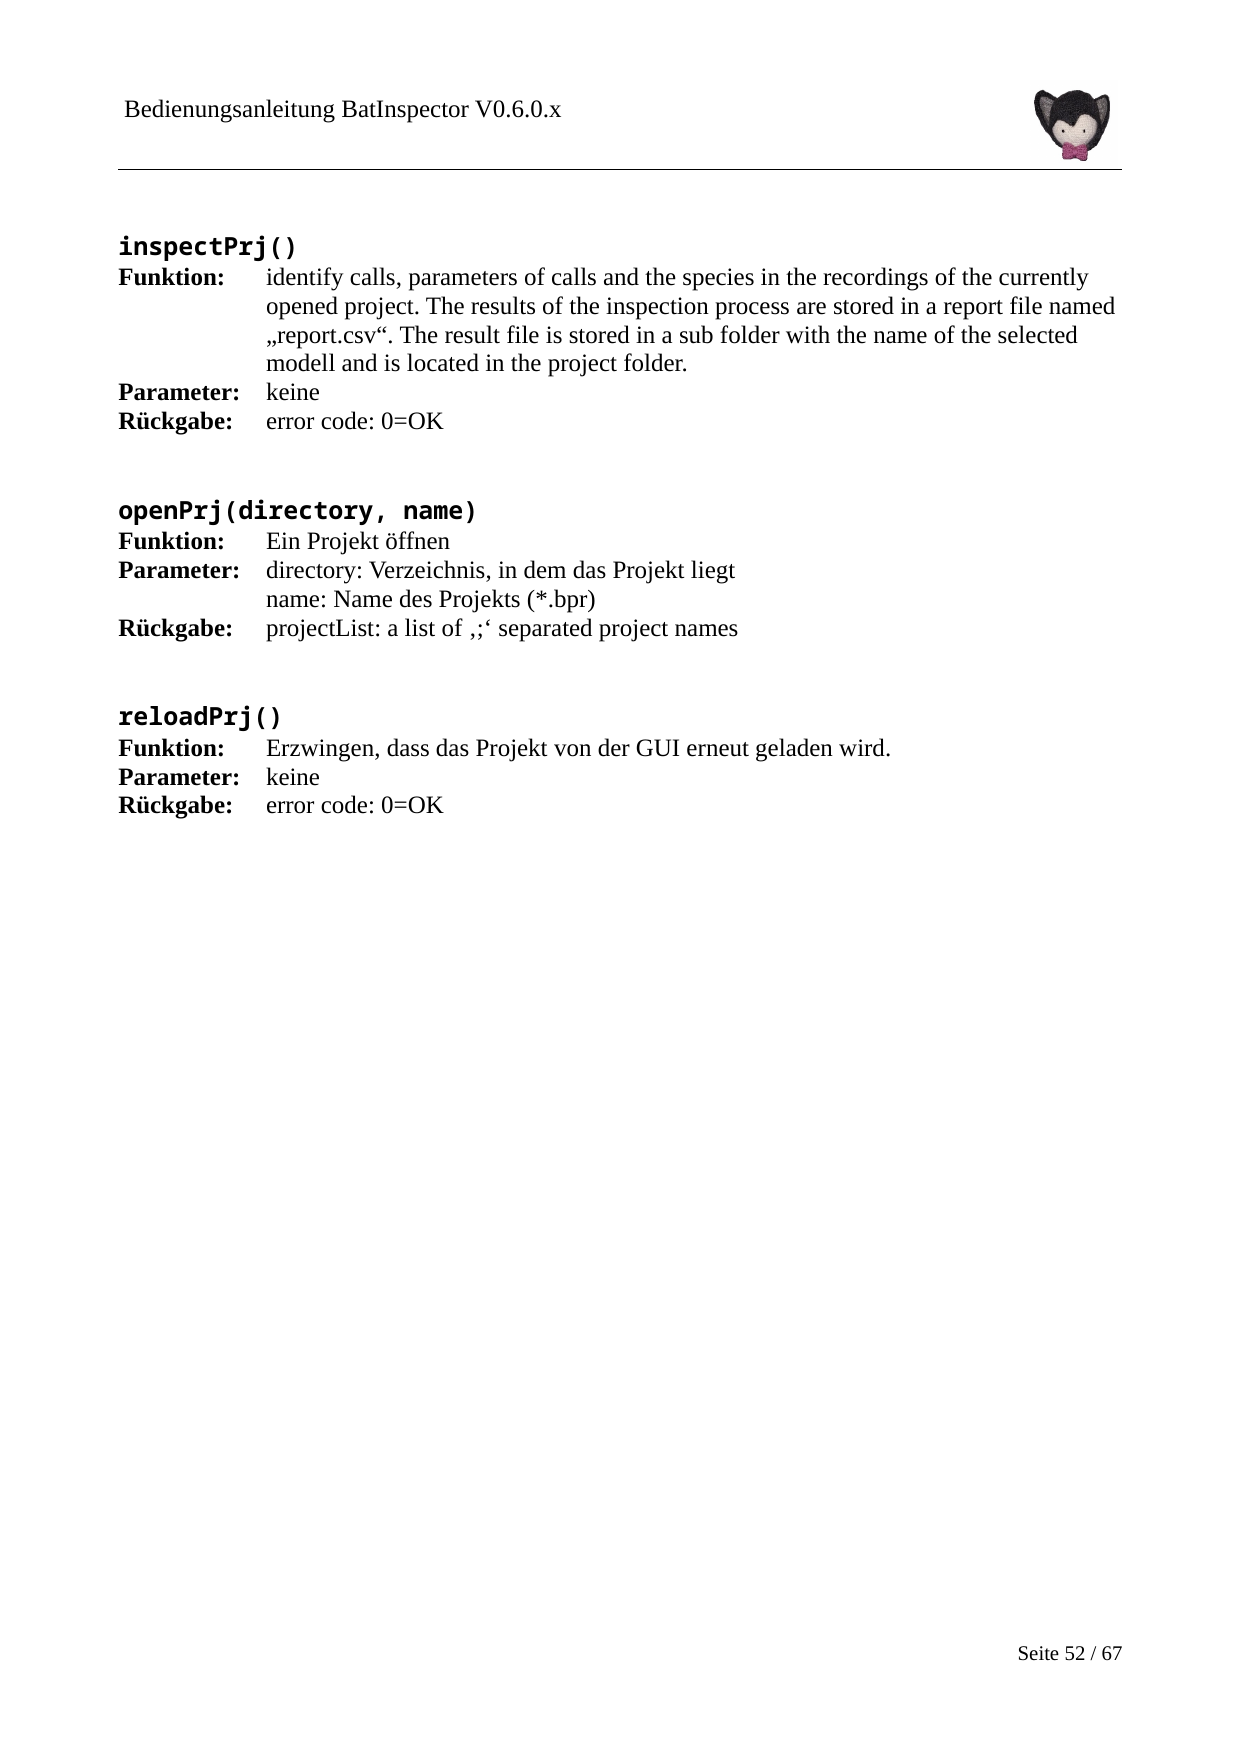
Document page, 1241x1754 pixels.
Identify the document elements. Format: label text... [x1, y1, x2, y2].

text Funktion: Ein Projekt öffnen [118, 526, 1122, 555]
text openPrj(directory, name) [118, 492, 1122, 526]
text inspectPrj() [118, 228, 1122, 262]
text Parameter: keine Rückgabe: error code: 0=OK [118, 762, 1122, 819]
picture [1030, 80, 1119, 169]
text Parameter: keine Rückgabe: error code: 0=OK [118, 377, 1122, 435]
text Parameter: directory: Verzeichnis, in dem das Projekt liegt name: Name des Projekts (*.bpr) Rückgabe: projectList: a list of ‚;‘ separated project names [118, 555, 1122, 641]
text reloadPrj() [118, 699, 1122, 733]
text Funktion: identify calls, parameters of calls and the species in the recordings of the currently opened project. The results of the inspection process are stored in a report file named „report.csv“. The result file is stored in a sub folder with the name of the selected modell and is located in the project folder. [118, 262, 1122, 377]
text Funktion: Erzwingen, dass das Projekt von der GUI erneut geladen wird. [118, 733, 1122, 762]
